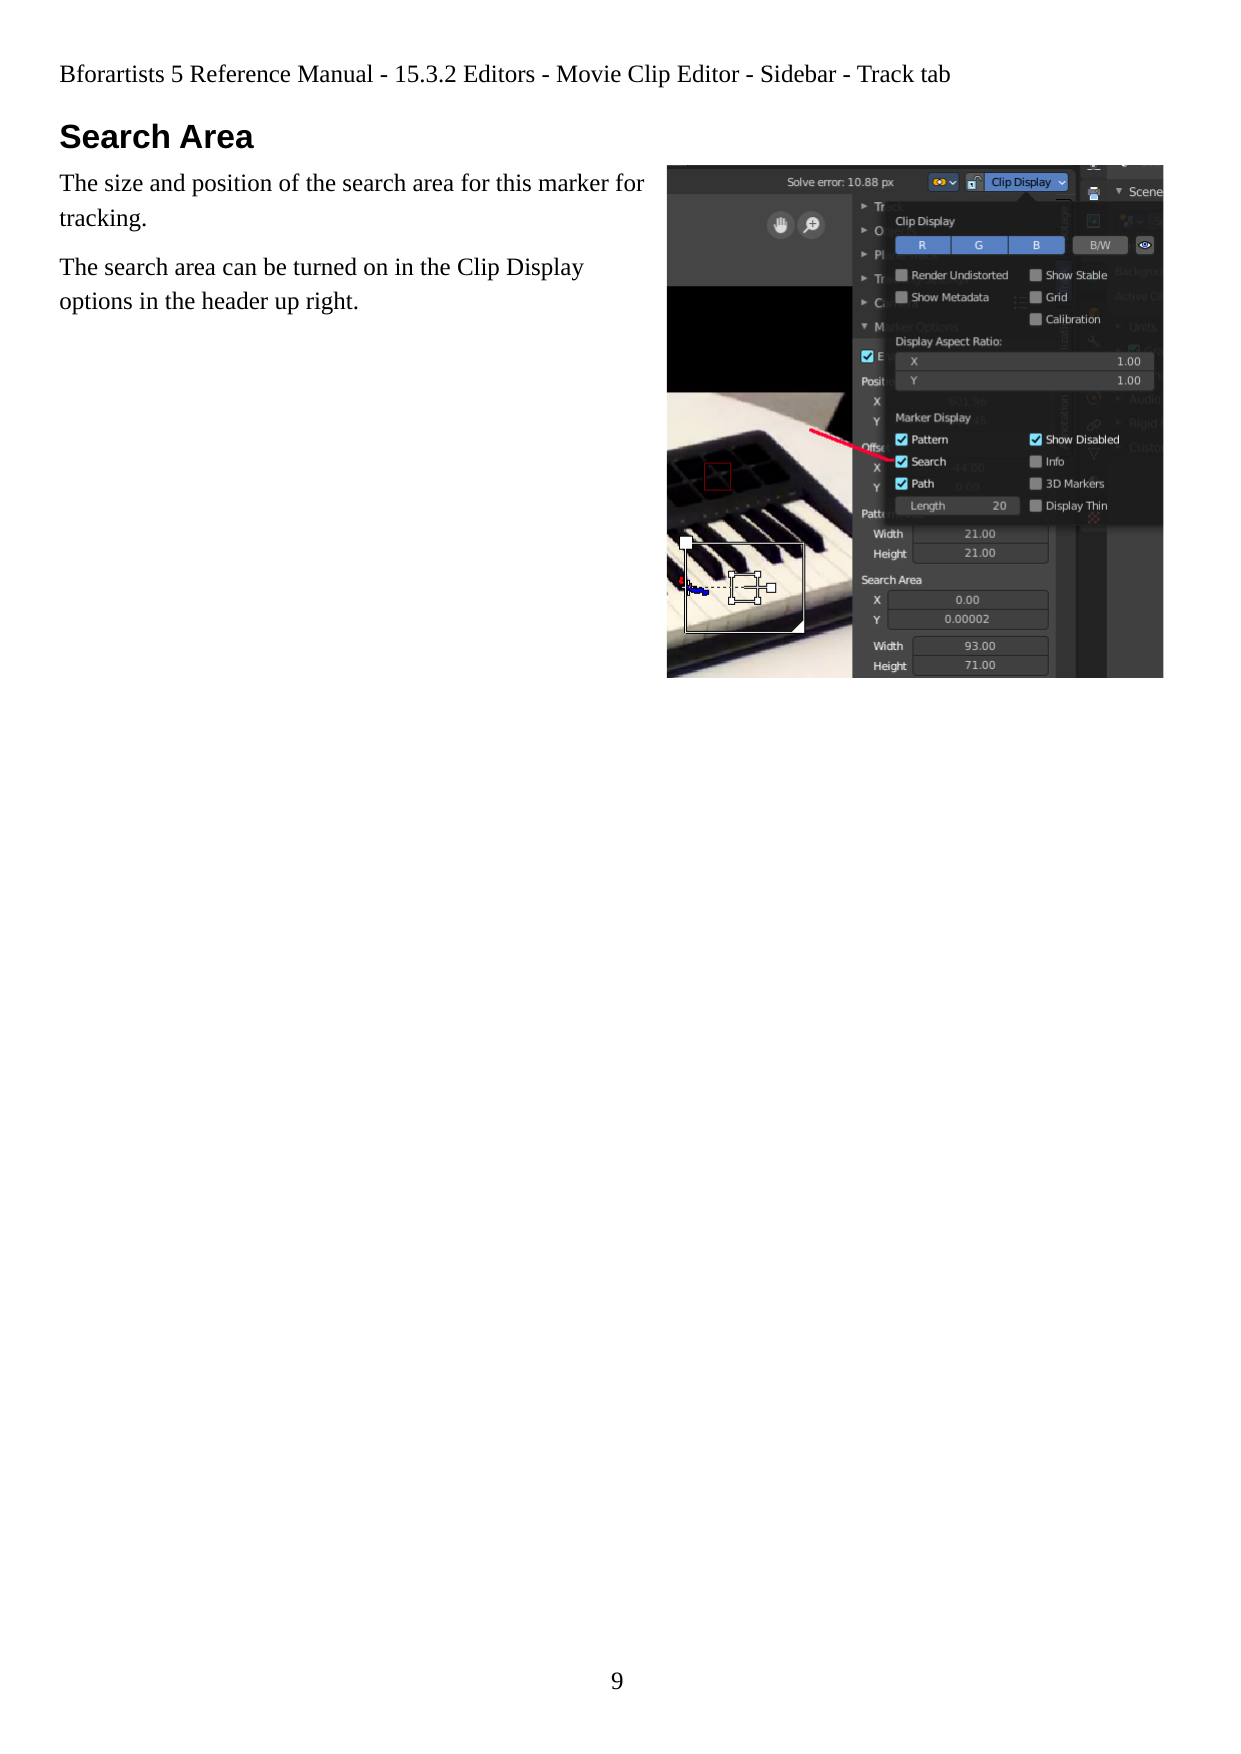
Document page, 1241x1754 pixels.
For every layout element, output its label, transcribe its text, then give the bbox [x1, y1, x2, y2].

subtitle Search Area [59, 117, 1181, 156]
picture [666, 165, 1164, 678]
text The search area can be turned on in the Clip Display options in the header up right. [59, 252, 666, 315]
text The size and position of the search area for this marker for tracking. [59, 168, 666, 232]
